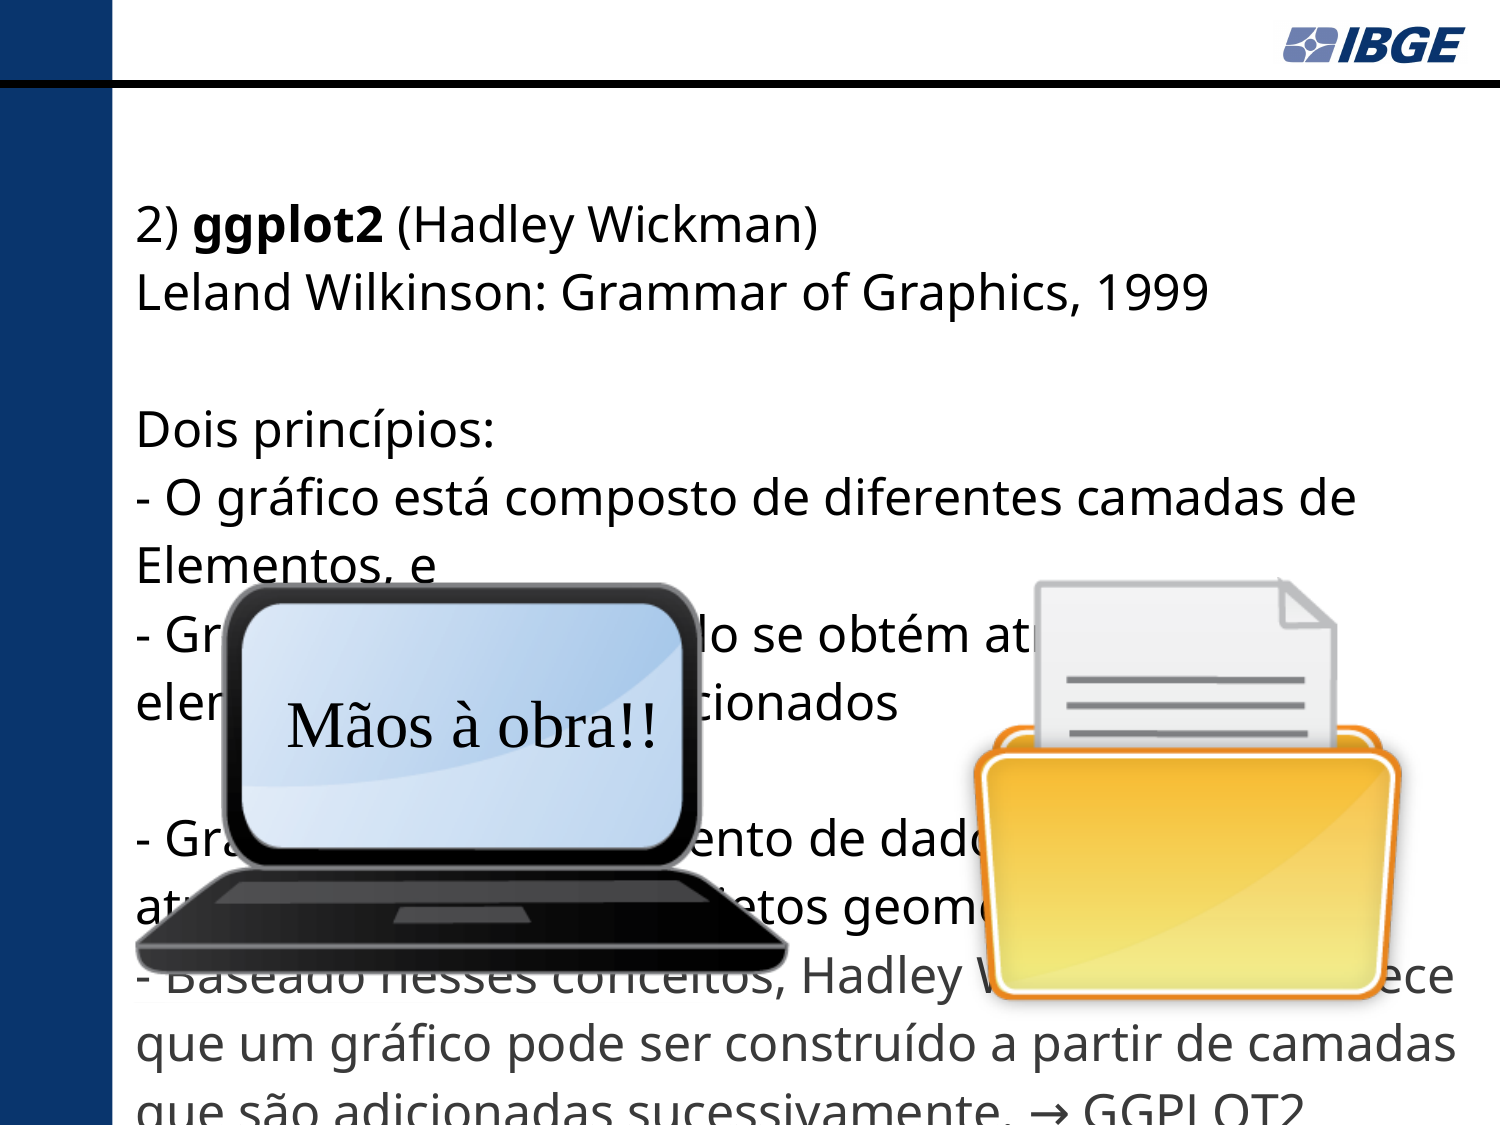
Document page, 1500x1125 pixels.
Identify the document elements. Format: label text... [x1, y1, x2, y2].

text_box 2) ggplot2 (Hadley Wickman) Leland Wilkinson: Grammar of Graphics, 1999 Dois princípios: - O gráfico está composto de diferentes camadas de Elementos, e - Gráficos com significado se obtém através de elementos estéticos adicionados - Gráfico é um mapeamento de dados, a partir de atributos estéticos de objetos geométricos - Baseado nesses conceitos, Hadley Wickman estabelece que um gráfico pode ser construído a partir de camadas que são adicionadas sucessivamente. → GGPLOT2 [135, 188, 1472, 1125]
picture [946, 577, 1430, 1028]
picture [1273, 20, 1468, 64]
text_box Mãos à obra!! [271, 673, 697, 792]
picture [106, 555, 818, 1048]
